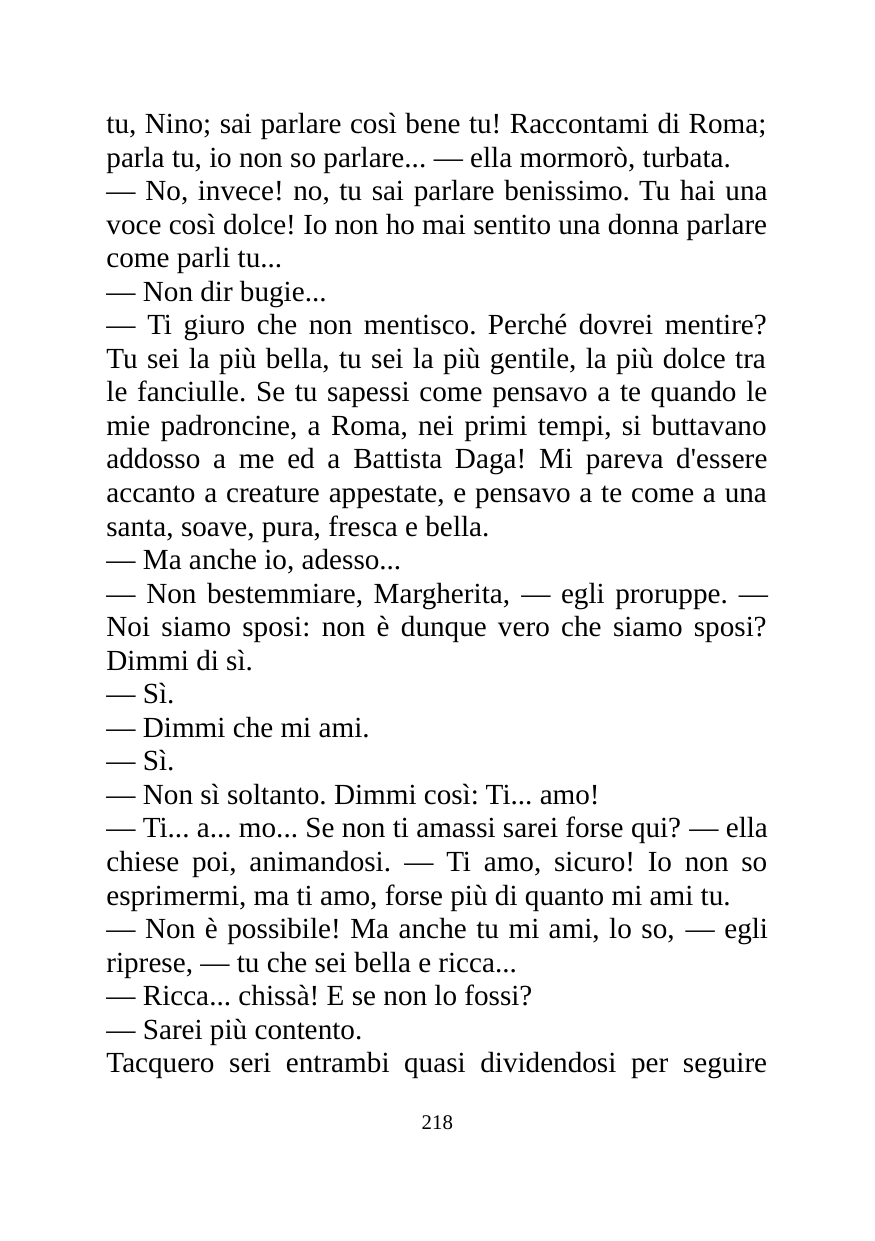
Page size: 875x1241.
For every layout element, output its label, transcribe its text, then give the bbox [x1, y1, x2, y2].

text — Sì. [106, 743, 768, 777]
text — Ti giuro che non mentisco. Perché dovrei mentire? Tu sei la più bella, tu sei la più gentile, la più dolce tra le fanciulle. Se tu sapessi come pensavo a te quando le mie padroncine, a Roma, nei primi tempi, si buttavano addosso a me ed a Battista Daga! Mi pareva d'essere accanto a creature appestate, e pensavo a te come a una santa, soave, pura, fresca e bella. [106, 307, 768, 542]
text — Non sì soltanto. Dimmi così: Ti... amo! [106, 777, 768, 811]
text — Non bestemmiare, Margherita, — egli proruppe. — Noi siamo sposi: non è dunque vero che siamo sposi? Dimmi di sì. [106, 576, 768, 676]
text — Dimmi che mi ami. [106, 710, 768, 743]
text Tacquero seri entrambi quasi dividendosi per seguire [106, 1045, 768, 1079]
text — Ma anche io, adesso... [106, 542, 768, 576]
text — Non è possibile! Ma anche tu mi ami, lo so, — egli riprese, — tu che sei bella e ricca... [106, 911, 768, 978]
text — Sarei più contento. [106, 1012, 768, 1045]
text — Ricca... chissà! E se non lo fossi? [106, 978, 768, 1012]
text — Ti... a... mo... Se non ti amassi sarei forse qui? — ella chiese poi, animandosi. — Ti amo, sicuro! Io non so esprimermi, ma ti amo, forse più di quanto mi ami tu. [106, 811, 768, 911]
text — No, invece! no, tu sai parlare benissimo. Tu hai una voce così dolce! Io non ho mai sentito una donna parlare come parli tu... [106, 173, 768, 274]
text — Sì. [106, 676, 768, 710]
text tu, Nino; sai parlare così bene tu! Raccontami di Roma; parla tu, io non so parlare... — ella mormorò, turbata. [106, 106, 768, 173]
text — Non dir bugie... [106, 274, 768, 307]
